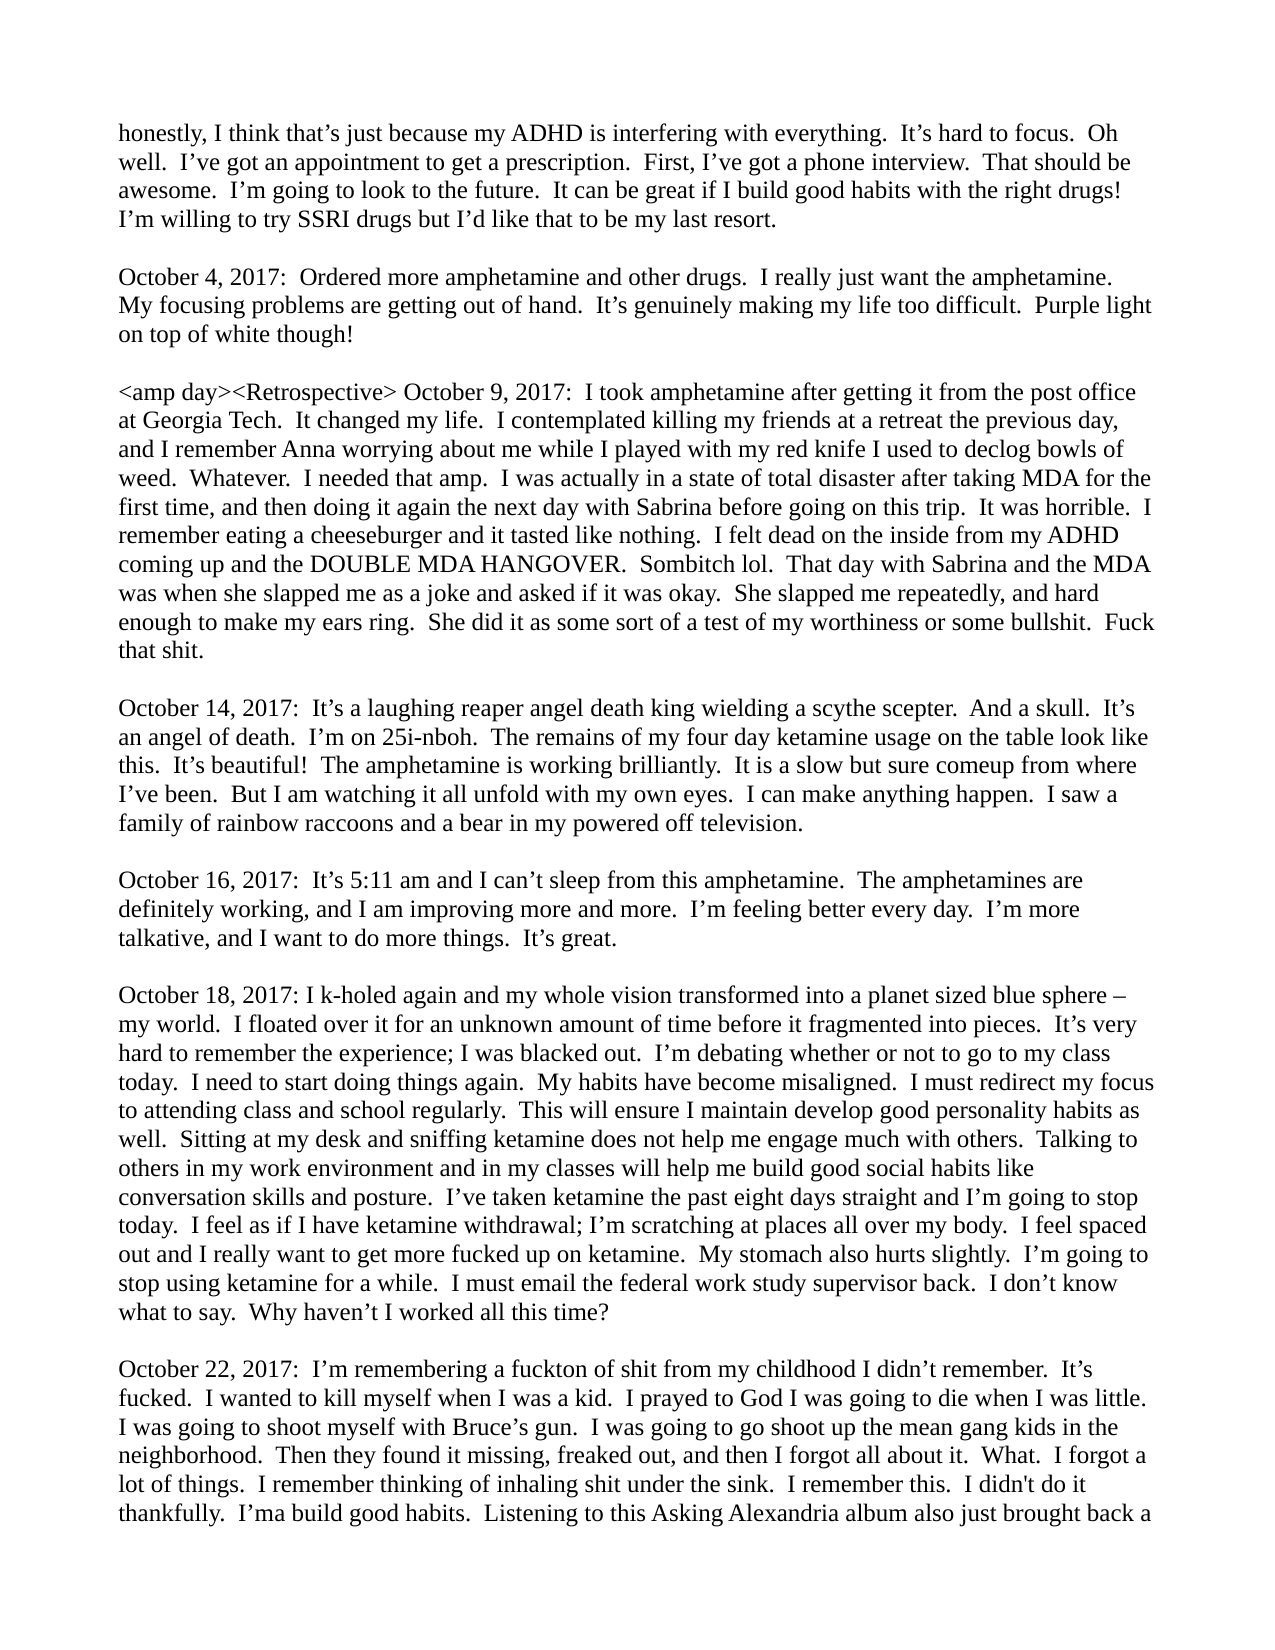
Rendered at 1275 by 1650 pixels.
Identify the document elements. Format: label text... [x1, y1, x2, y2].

text <amp day><Retrospective> October 9, 2017: I took amphetamine after getting it from the post office at Georgia Tech. It changed my life. I contemplated killing my friends at a retreat the previous day, and I remember Anna worrying about me while I played with my red knife I used to declog bowls of weed. Whatever. I needed that amp. I was actually in a state of total disaster after taking MDA for the first time, and then doing it again the next day with Sabrina before going on this trip. It was horrible. I remember eating a cheeseburger and it tasted like nothing. I felt dead on the inside from my ADHD coming up and the DOUBLE MDA HANGOVER. Sombitch lol. That day with Sabrina and the MDA was when she slapped me as a joke and asked if it was okay. She slapped me repeatedly, and hard enough to make my ears ring. She did it as some sort of a test of my worthiness or some bullshit. Fuck that shit. [118, 377, 1157, 664]
text honestly, I think that’s just because my ADHD is interfering with everything. It’s hard to focus. Oh well. I’ve got an appointment to get a prescription. First, I’ve got a phone interview. That should be awesome. I’m going to look to the future. It can be great if I build good habits with the right drugs! I’m willing to try SSRI drugs but I’d like that to be my last resort. [118, 118, 1157, 233]
text October 14, 2017: It’s a laughing reaper angel death king wielding a scythe scepter. And a skull. It’s an angel of death. I’m on 25i-nboh. The remains of my four day ketamine usage on the table look like this. It’s beautiful! The amphetamine is working brilliantly. It is a slow but sure comeup from where I’ve been. But I am watching it all unfold with my own eyes. I can make anything happen. I saw a family of rainbow raccoons and a bear in my powered off television. [118, 693, 1157, 837]
text October 22, 2017: I’m remembering a fuckton of shit from my childhood I didn’t remember. It’s fucked. I wanted to kill myself when I was a kid. I prayed to God I was going to die when I was little. I was going to shoot myself with Bruce’s gun. I was going to go shoot up the mean gang kids in the neighborhood. Then they found it missing, freaked out, and then I forgot all about it. What. I forgot a lot of things. I remember thinking of inhaling shit under the sink. I remember this. I didn't do it thankfully. I’ma build good habits. Listening to this Asking Alexandria album also just brought back a [118, 1354, 1157, 1527]
text October 16, 2017: It’s 5:11 am and I can’t sleep from this amphetamine. The amphetamines are definitely working, and I am improving more and more. I’m feeling better every day. I’m more talkative, and I want to do more things. It’s great. [118, 866, 1157, 952]
text October 4, 2017: Ordered more amphetamine and other drugs. I really just want the amphetamine. My focusing problems are getting out of hand. It’s genuinely making my life too difficult. Purple light on top of white though! [118, 262, 1157, 348]
text October 18, 2017: I k-holed again and my whole vision transformed into a planet sized blue sphere – my world. I floated over it for an unknown amount of time before it fragmented into pieces. It’s very hard to remember the experience; I was blacked out. I’m debating whether or not to go to my class today. I need to start doing things again. My habits have become misaligned. I must redirect my focus to attending class and school regularly. This will ensure I maintain develop good personality habits as well. Sitting at my desk and sniffing ketamine does not help me engage much with others. Talking to others in my work environment and in my classes will help me build good social habits like conversation skills and posture. I’ve taken ketamine the past eight days straight and I’m going to stop today. I feel as if I have ketamine withdrawal; I’m scratching at places all over my body. I feel spaced out and I really want to get more fucked up on ketamine. My stomach also hurts slightly. I’m going to stop using ketamine for a while. I must email the federal work study supervisor back. I don’t know what to say. Why haven’t I worked all this time? [118, 981, 1157, 1326]
